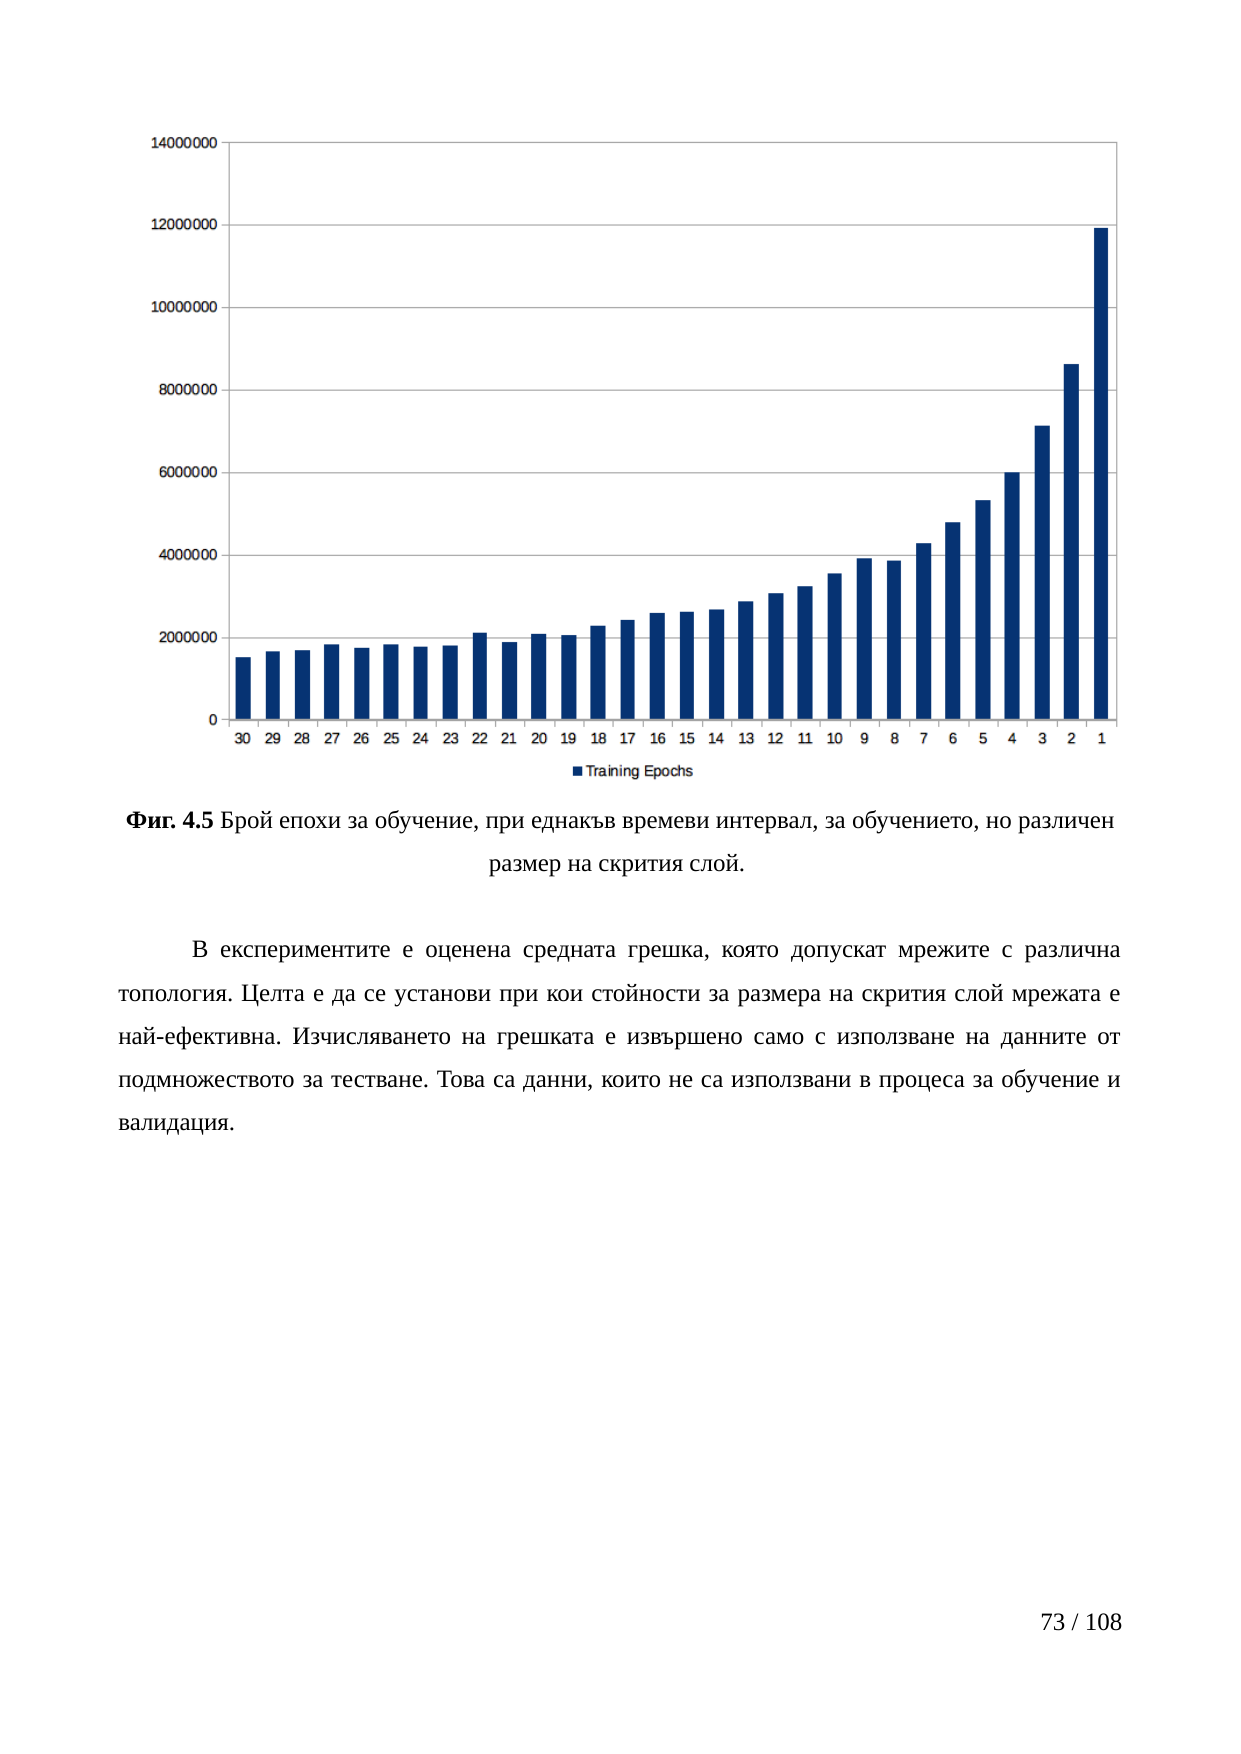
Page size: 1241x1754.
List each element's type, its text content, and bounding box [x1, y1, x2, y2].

text В експериментите е оценена средната грешка, която допускат мрежите с различна топология. Целта е да се установи при кои стойности за размера на скрития слой мрежата е най-ефективна. Изчисляването на грешката е извършено само с използване на данните от подмножеството за тестване. Това са данни, които не са използвани в процеса за обучение и валидация. [118, 934, 1122, 1136]
text Фиг. 4.5 Брой епохи за обучение, при еднакъв времеви интервал, за обучението, но различен размер на скрития слой. [118, 791, 1122, 877]
picture [131, 121, 1136, 791]
